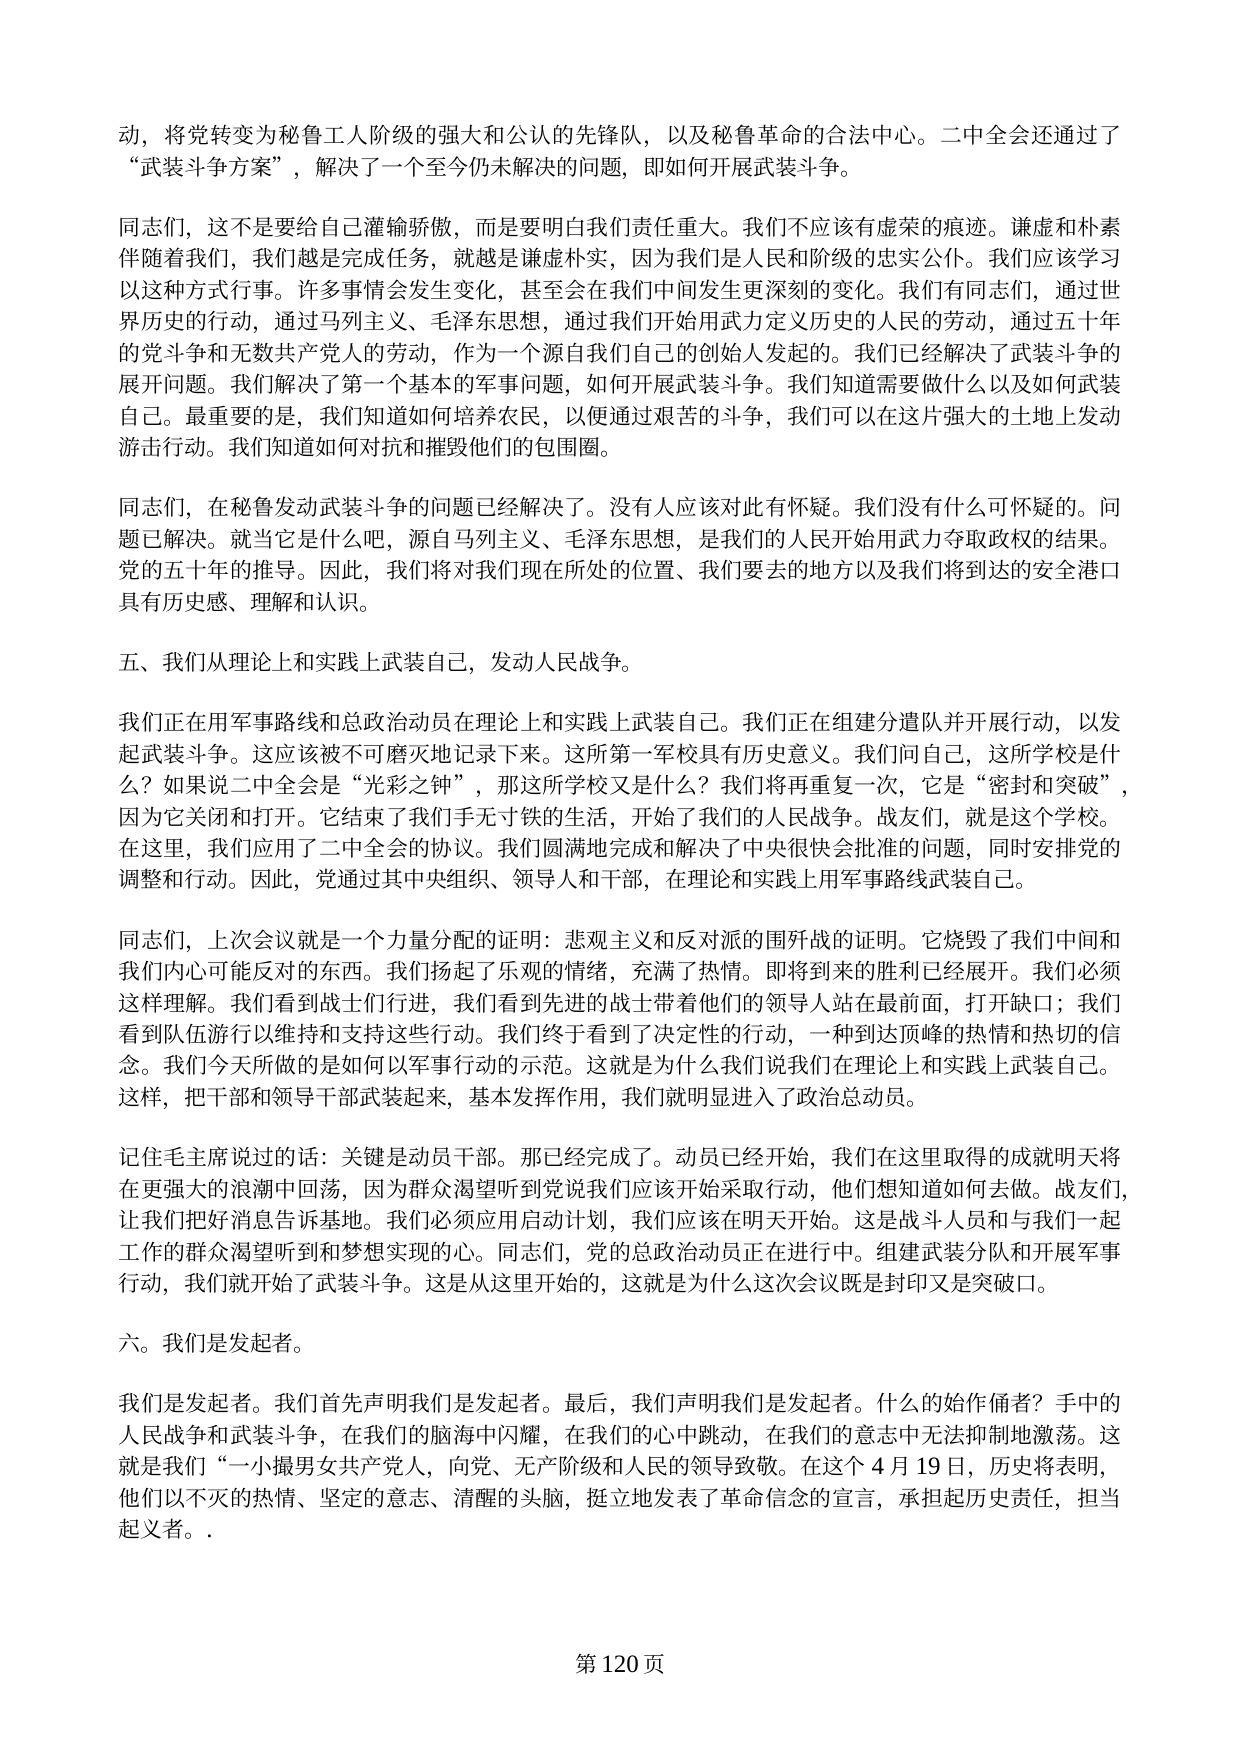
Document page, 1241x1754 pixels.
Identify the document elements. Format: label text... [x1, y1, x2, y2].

text 同志们，上次会议就是一个力量分配的证明：悲观主义和反对派的围歼战的证明。它烧毁了我们中间和我们内心可能反对的东西。我们扬起了乐观的情绪，充满了热情。即将到来的胜利已经展开。我们必须这样理解。我们看到战士们行进，我们看到先进的战士带着他们的领导人站在最前面，打开缺口；我们看到队伍游行以维持和支持这些行动。我们终于看到了决定性的行动，一种到达顶峰的热情和热切的信念。我们今天所做的是如何以军事行动的示范。这就是为什么我们说我们在理论上和实践上武装自己。这样，把干部和领导干部武装起来，基本发挥作用，我们就明显进入了政治总动员。 [118, 923, 1122, 1112]
text 我们是发起者。我们首先声明我们是发起者。最后，我们声明我们是发起者。什么的始作俑者？手中的人民战争和武装斗争，在我们的脑海中闪耀，在我们的心中跳动，在我们的意志中无法抑制地激荡。这就是我们“一小撮男女共产党人，向党、无产阶级和人民的领导致敬。在这个4月19日，历史将表明，他们以不灭的热情、坚定的意志、清醒的头脑，挺立地发表了革命信念的宣言，承担起历史责任，担当起义者。. [118, 1387, 1122, 1544]
text 动，将党转变为秘鲁工人阶级的强大和公认的先锋队，以及秘鲁革命的合法中心。二中全会还通过了“武装斗争方案”，解决了一个至今仍未解决的问题，即如何开展武装斗争。 [118, 118, 1122, 181]
text 同志们，这不是要给自己灌输骄傲，而是要明白我们责任重大。我们不应该有虚荣的痕迹。谦虚和朴素伴随着我们，我们越是完成任务，就越是谦虚朴实，因为我们是人民和阶级的忠实公仆。我们应该学习以这种方式行事。许多事情会发生变化，甚至会在我们中间发生更深刻的变化。我们有同志们，通过世界历史的行动，通过马列主义、毛泽东思想，通过我们开始用武力定义历史的人民的劳动，通过五十年的党斗争和无数共产党人的劳动，作为一个源自我们自己的创始人发起的。我们已经解决了武装斗争的展开问题。我们解决了第一个基本的军事问题，如何开展武装斗争。我们知道需要做什么以及如何武装自己。最重要的是，我们知道如何培养农民，以便通过艰苦的斗争，我们可以在这片强大的土地上发动游击行动。我们知道如何对抗和摧毁他们的包围圈。 [118, 210, 1122, 462]
text 记住毛主席说过的话：关键是动员干部。那已经完成了。动员已经开始，我们在这里取得的成就明天将在更强大的浪潮中回荡，因为群众渴望听到党说我们应该开始采取行动，他们想知道如何去做。战友们，让我们把好消息告诉基地。我们必须应用启动计划，我们应该在明天开始。这是战斗人员和与我们一起工作的群众渴望听到和梦想实现的心。同志们，党的总政治动员正在进行中。组建武装分队和开展军事行动，我们就开始了武装斗争。这是从这里开始的，这就是为什么这次会议既是封印又是突破口。 [118, 1140, 1122, 1298]
text 我们正在用军事路线和总政治动员在理论上和实践上武装自己。我们正在组建分遣队并开展行动，以发起武装斗争。这应该被不可磨灭地记录下来。这所第一军校具有历史意义。我们问自己，这所学校是什么？如果说二中全会是“光彩之钟”，那这所学校又是什么？我们将再重复一次，它是“密封和突破”，因为它关闭和打开。它结束了我们手无寸铁的生活，开始了我们的人民战争。战友们，就是这个学校。在这里，我们应用了二中全会的协议。我们圆满地完成和解决了中央很快会批准的问题，同时安排党的调整和行动。因此，党通过其中央组织、领导人和干部，在理论和实践上用军事路线武装自己。 [118, 705, 1122, 894]
text 同志们，在秘鲁发动武装斗争的问题已经解决了。没有人应该对此有怀疑。我们没有什么可怀疑的。问题已解决。就当它是什么吧，源自马列主义、毛泽东思想，是我们的人民开始用武力夺取政权的结果。党的五十年的推导。因此，我们将对我们现在所处的位置、我们要去的地方以及我们将到达的安全港口具有历史感、理解和认识。 [118, 491, 1122, 616]
text 五、我们从理论上和实践上武装自己，发动人民战争。 [118, 645, 1122, 677]
text 六。我们是发起者。 [118, 1326, 1122, 1358]
